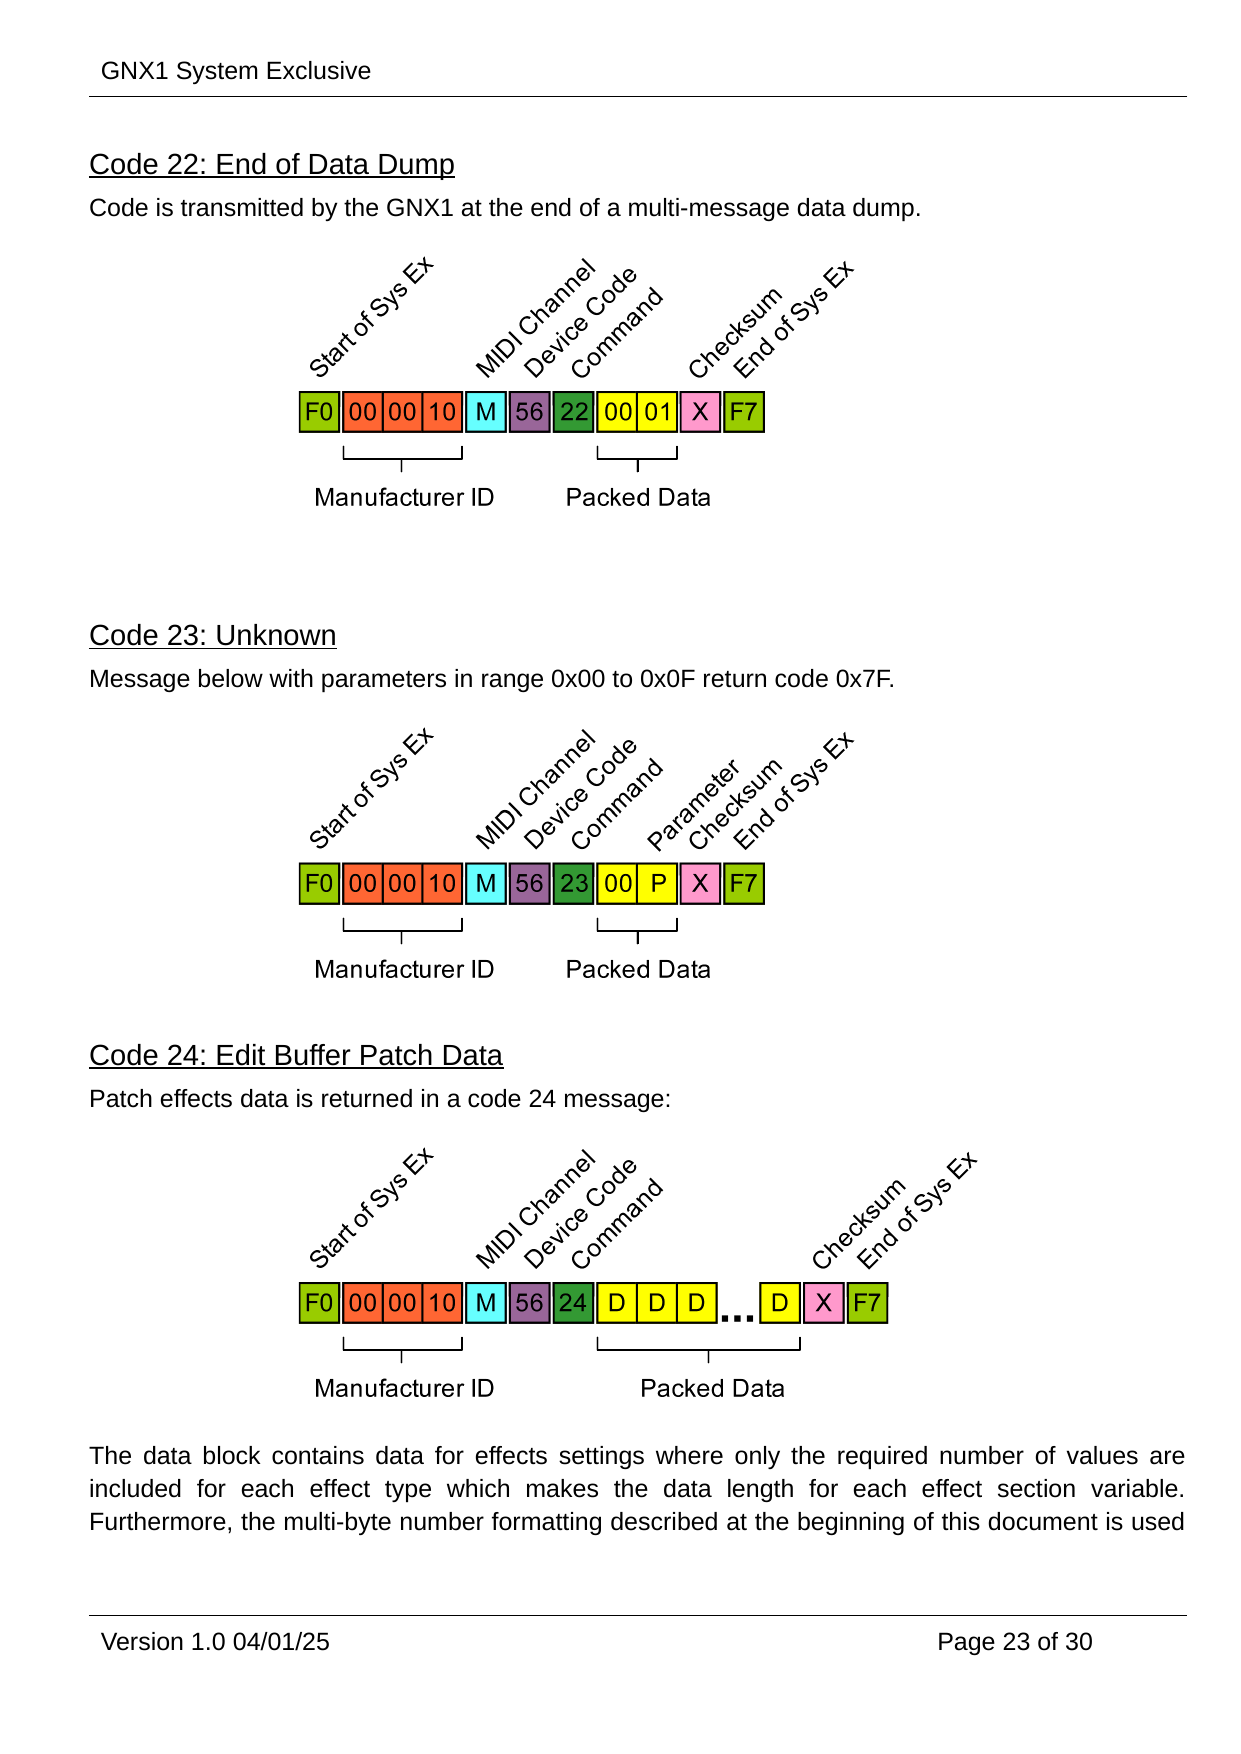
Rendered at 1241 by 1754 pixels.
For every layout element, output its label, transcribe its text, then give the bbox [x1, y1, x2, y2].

text Message below with parameters in range 0x00 to 0x0F return code 0x7F. [89, 664, 1187, 693]
subtitle Code 23: Unknown [89, 618, 1187, 652]
text The data block contains data for effects settings where only the required number of values are included for each effect type which makes the data length for each effect section variable. Furthermore, the multi-byte number formatting described at the beginning of this document is used [89, 1131, 1187, 1535]
subtitle Code 22: End of Data Dump [89, 147, 1187, 181]
picture [298, 1146, 978, 1403]
picture [298, 726, 978, 984]
text Code is transmitted by the GNX1 at the end of a multi-message data dump. [89, 193, 1187, 222]
subtitle Code 24: Edit Buffer Patch Data [89, 984, 1187, 1071]
picture [298, 255, 978, 512]
text Patch effects data is returned in a code 24 message: [89, 1084, 1187, 1113]
